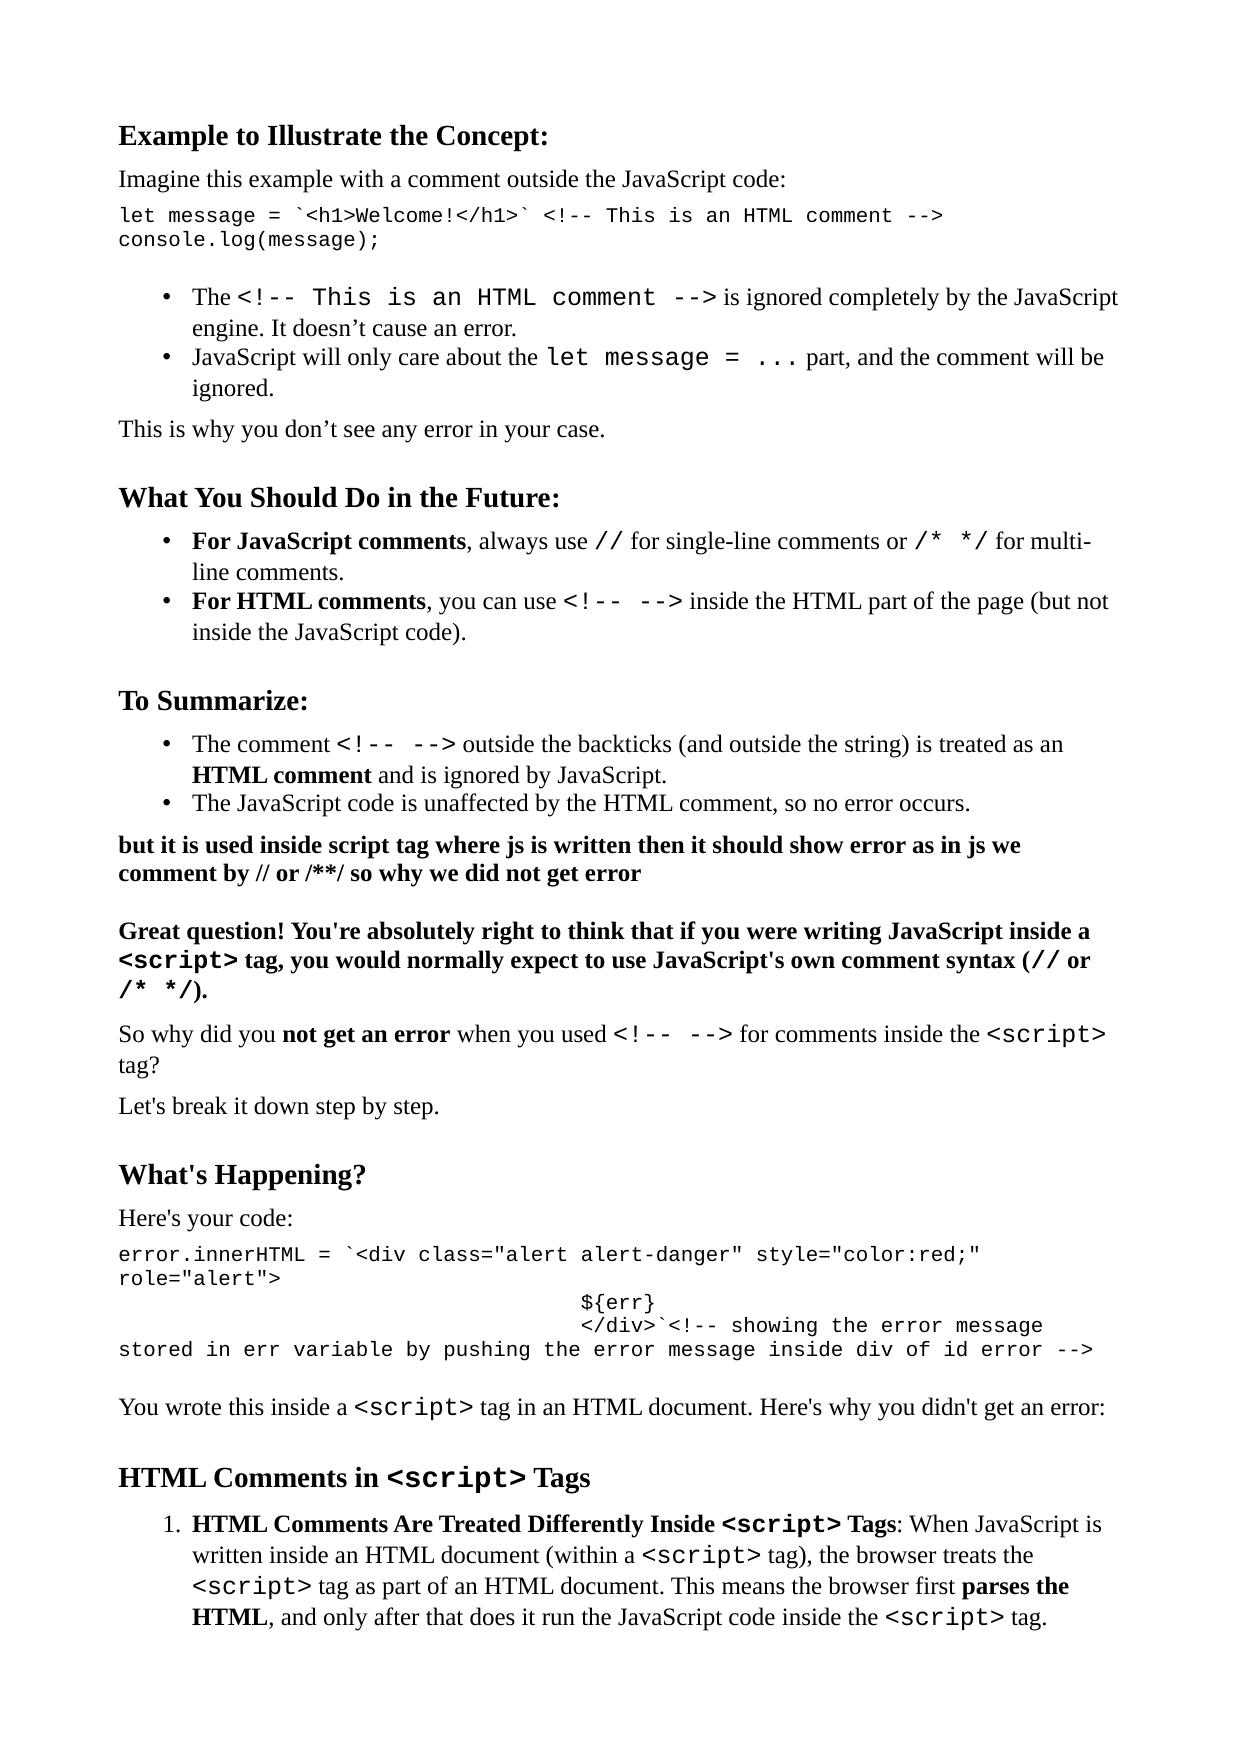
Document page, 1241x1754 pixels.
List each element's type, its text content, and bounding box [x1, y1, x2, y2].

text but it is used inside script tag where js is written then it should show error as in js we comment by // or /**/ so why we did not get error [118, 830, 1122, 887]
list The <!-- This is an HTML comment --> is ignored completely by the JavaScript engine. It doesn’t cause an error. [162, 282, 1122, 342]
list The comment <!-- --> outside the backticks (and outside the string) is treated as an HTML comment and is ignored by JavaScript. [162, 729, 1122, 788]
text Let's break it down step by step. [118, 1091, 1122, 1120]
text error.innerHTML = `<div class="alert alert-danger" style="color:red;" role="alert"> [118, 1244, 1122, 1292]
list JavaScript will only care about the let message = ... part, and the comment will be ignored. [162, 342, 1122, 401]
list HTML Comments Are Treated Differently Inside <script> Tags: When JavaScript is written inside an HTML document (within a <script> tag), the browser treats the <script> tag as part of an HTML document. This means the browser first parses the HTML, and only after that does it run the JavaScript code inside the <script> tag. [162, 1509, 1122, 1632]
text So why did you not get an error when you used <!-- --> for comments inside the <script> tag? [118, 1019, 1122, 1078]
text You wrote this inside a <script> tag in an HTML document. Here's why you didn't get an error: [118, 1392, 1122, 1423]
text Great question! You're absolutely right to think that if you were writing JavaScript inside a <script> tag, you would normally expect to use JavaScript's own comment syntax (// or /* */). [118, 916, 1122, 1006]
text Imagine this example with a comment outside the JavaScript code: [118, 164, 1122, 193]
list For JavaScript comments, always use // for single-line comments or /* */ for multi-line comments. [162, 526, 1122, 586]
subtitle What You Should Do in the Future: [118, 480, 1122, 514]
text </div>`<!-- showing the error message stored in err variable by pushing the error message inside div of id error --> [118, 1315, 1122, 1363]
text Here's your code: [118, 1203, 1122, 1232]
text console.log(message); [118, 229, 1122, 253]
subtitle What's Happening? [118, 1157, 1122, 1191]
text let message = `<h1>Welcome!</h1>` <!-- This is an HTML comment --> [118, 205, 1122, 229]
text ${err} [118, 1292, 1122, 1315]
subtitle Example to Illustrate the Concept: [118, 118, 1122, 152]
list For HTML comments, you can use <!-- --> inside the HTML part of the page (but not inside the JavaScript code). [162, 586, 1122, 645]
subtitle HTML Comments in <script> Tags [118, 1461, 1122, 1497]
subtitle To Summarize: [118, 683, 1122, 716]
text This is why you don’t see any error in your case. [118, 414, 1122, 443]
list The JavaScript code is unaffected by the HTML comment, so no error occurs. [162, 788, 1122, 817]
